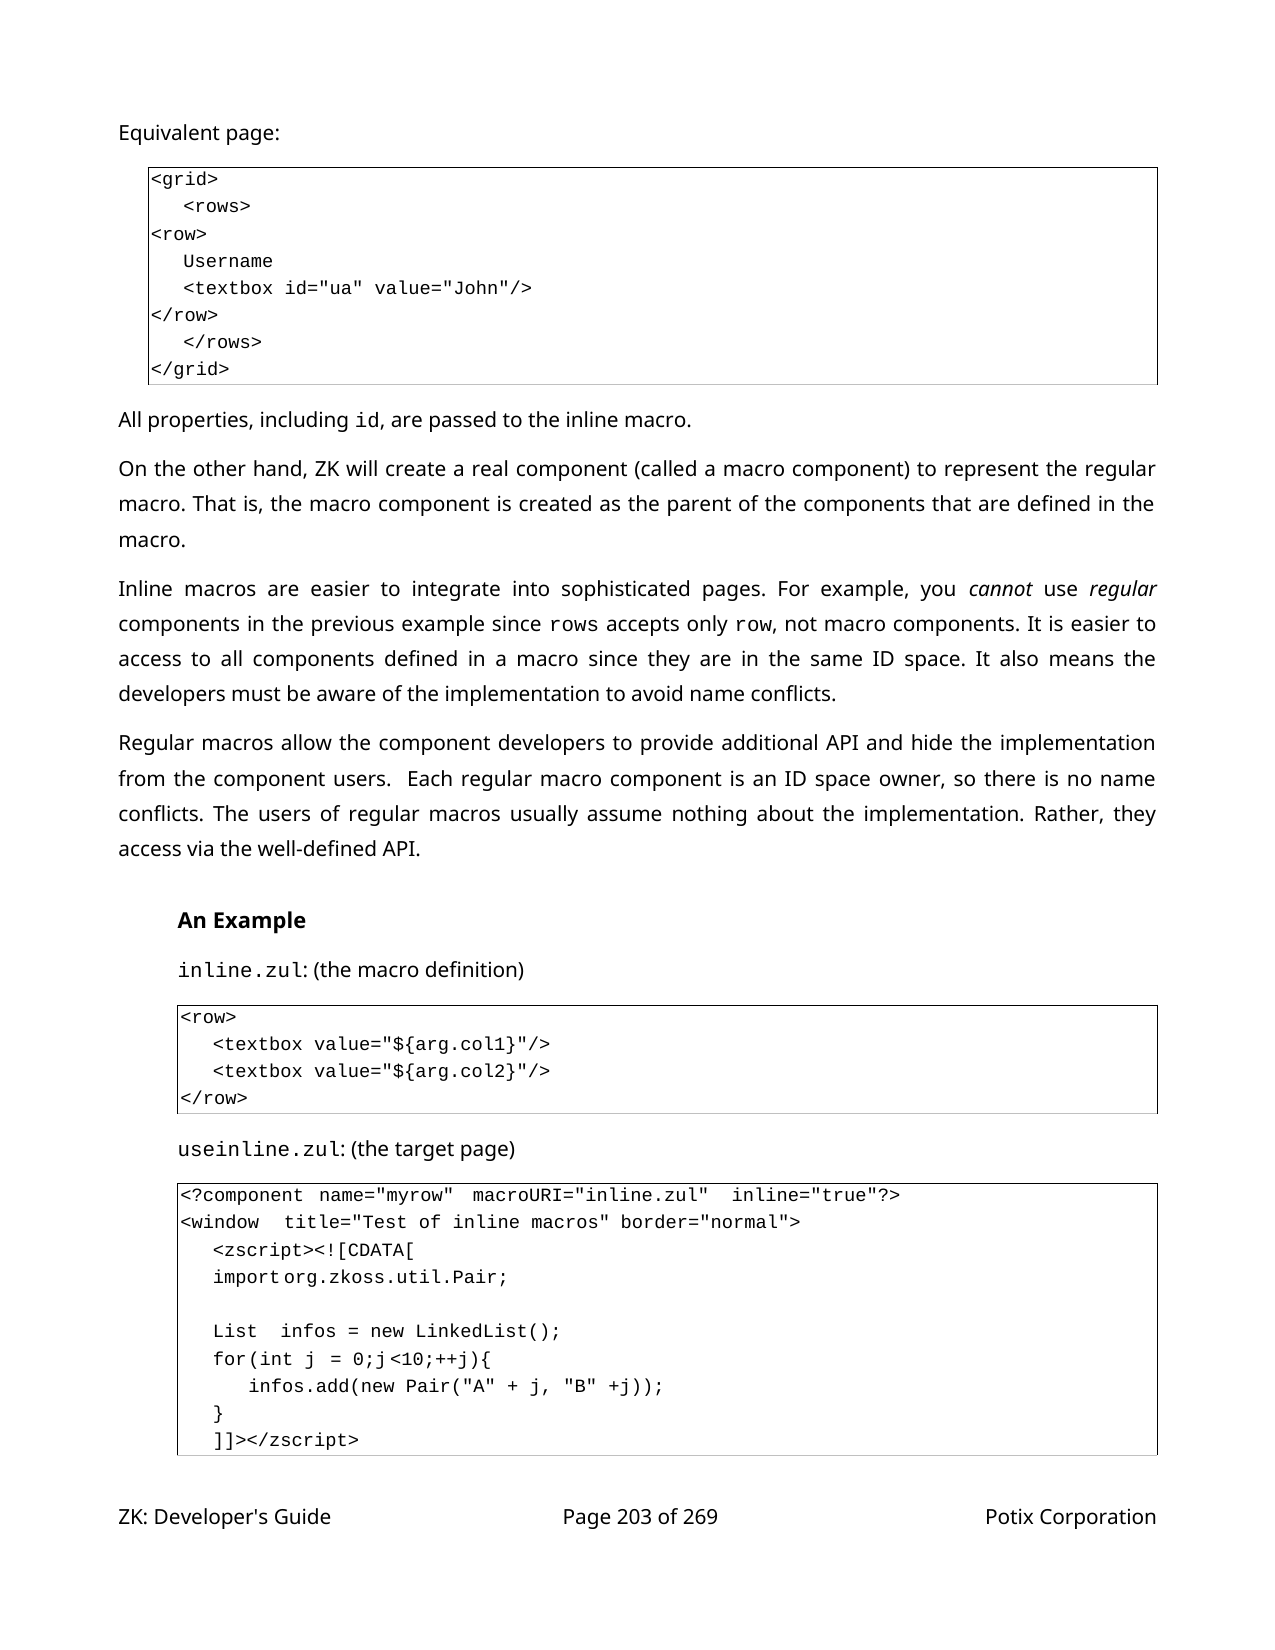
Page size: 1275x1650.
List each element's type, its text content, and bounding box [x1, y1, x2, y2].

text <textbox value="${arg.col1}"/> [178, 1032, 1157, 1056]
text <textbox id="ua" value="John"/> [149, 276, 1157, 300]
text </rows> [149, 330, 1157, 354]
text <?component name="myrow" macroURI="inline.zul" inline="true"?> [178, 1184, 1157, 1207]
text </row> [149, 303, 1157, 327]
text import org.zkoss.util.Pair; [178, 1265, 1157, 1289]
text inline.zul: (the macro definition) [177, 955, 1157, 984]
text <textbox value="${arg.col2}"/> [178, 1059, 1157, 1083]
text Regular macros allow the component developers to provide additional API and hide the implementation from the component users. Each regular macro component is an ID space owner, so there is no name conflicts. The users of regular macros usually assume nothing about the implementation. Rather, they access via the well-defined API. [118, 728, 1157, 862]
text infos.add(new Pair("A" + j, "B" +j)); [178, 1373, 1157, 1398]
text <row> [149, 221, 1157, 246]
text } [178, 1401, 1157, 1425]
text <grid> [149, 168, 1157, 191]
text for (int j = 0;j <10;++j){ [178, 1346, 1157, 1371]
text List infos = new LinkedList(); [178, 1319, 1157, 1343]
text Inline macros are easier to integrate into sophisticated pages. For example, you cannot use regular components in the previous example since rows accepts only row, not macro components. It is easier to access to all components defined in a macro since they are in the same ID space. It also means the developers must be aware of the implementation to avoid name conflicts. [118, 574, 1157, 708]
text Username [149, 248, 1157, 273]
text </grid> [149, 357, 1157, 384]
text <zscript><![CDATA[ [178, 1238, 1157, 1262]
text <rows> [149, 194, 1157, 218]
text useinline.zul: (the target page) [177, 1134, 1157, 1163]
text All properties, including id, are passed to the inline macro. [118, 405, 1157, 434]
text ]]></zscript> [178, 1428, 1157, 1455]
text </row> [178, 1086, 1157, 1113]
text On the other hand, ZK will create a real component (called a macro component) to represent the regular macro. That is, the macro component is created as the parent of the components that are defined in the macro. [118, 454, 1157, 553]
text <row> [178, 1006, 1157, 1029]
text <window title="Test of inline macros" border="normal"> [178, 1210, 1157, 1235]
text Equivalent page: [118, 118, 1157, 146]
subtitle An Example [177, 905, 1157, 935]
